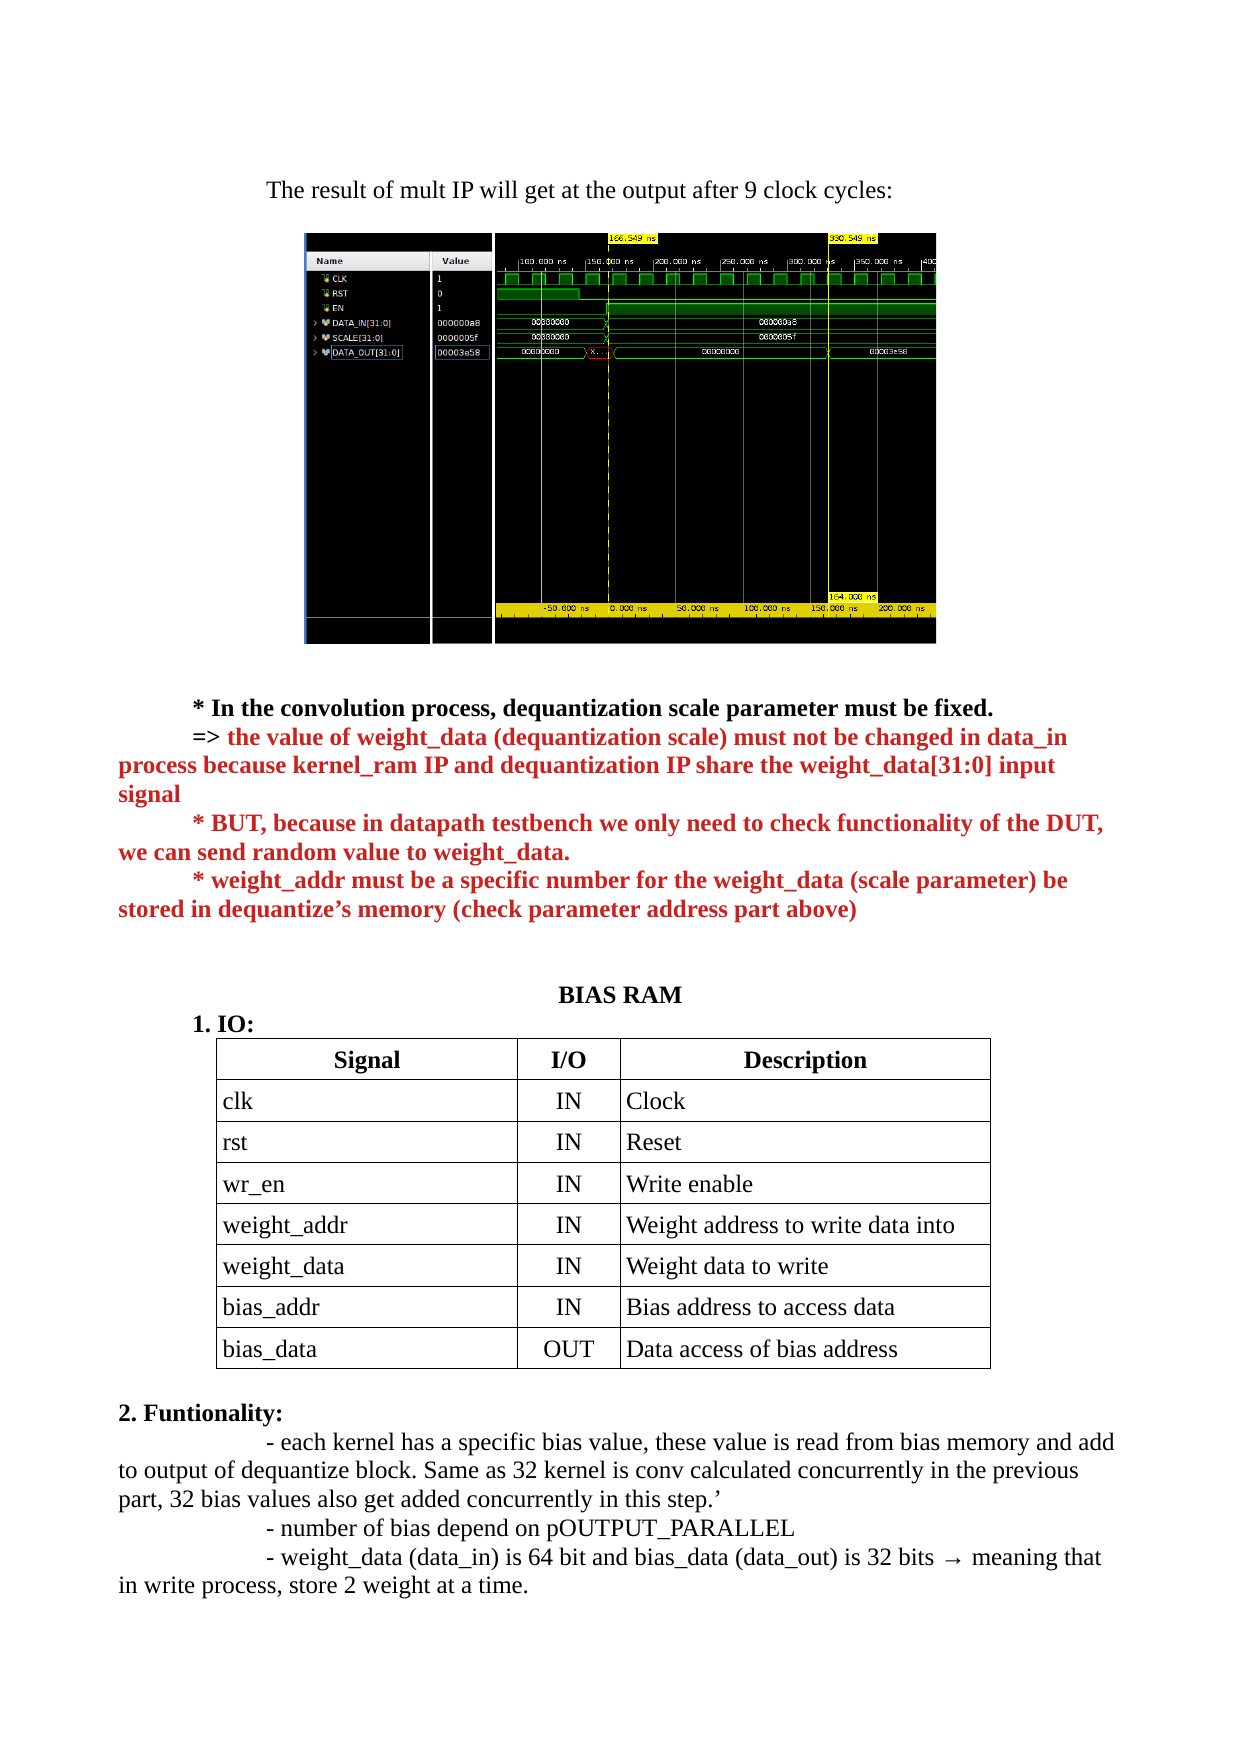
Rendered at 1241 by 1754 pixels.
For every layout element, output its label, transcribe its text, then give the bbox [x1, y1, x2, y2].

table_header I/O [518, 1039, 620, 1079]
table_header Description [621, 1039, 990, 1079]
table_cell wr_en [217, 1163, 517, 1203]
text => the value of weight_data (dequantization scale) must not be changed in data_in process because kernel_ram IP and dequantization IP share the weight_data[31:0] input signal [118, 722, 1122, 808]
text * weight_addr must be a specific number for the weight_data (scale parameter) be stored in dequantize’s memory (check parameter address part above) [118, 866, 1122, 923]
table_cell Data access of bias address [621, 1328, 990, 1368]
text 1. IO: [118, 1009, 1122, 1038]
text - weight_data (data_in) is 64 bit and bias_data (data_out) is 32 bits → meaning that in write process, store 2 weight at a time. [118, 1542, 1122, 1599]
text * BUT, because in datapath testbench we only need to check functionality of the DUT, we can send random value to weight_data. [118, 808, 1122, 866]
text - each kernel has a specific bias value, these value is read from bias memory and add to output of dequantize block. Same as 32 kernel is conv calculated concurrently in the previous part, 32 bias values also get added concurrently in this step.’ [118, 1427, 1122, 1513]
table_cell weight_addr [217, 1204, 517, 1244]
table_cell clk [217, 1080, 517, 1121]
text 2. Funtionality: [118, 1398, 1122, 1427]
table_cell Reset [621, 1122, 990, 1162]
text BIAS RAM [118, 981, 1122, 1009]
table_cell IN [518, 1080, 620, 1121]
table_header Signal [217, 1039, 517, 1079]
text * In the convolution process, dequantization scale parameter must be fixed. [118, 693, 1122, 722]
table_cell rst [217, 1122, 517, 1162]
table_cell IN [518, 1163, 620, 1203]
text - number of bias depend on pOUTPUT_PARALLEL [118, 1513, 1122, 1542]
table_cell IN [518, 1287, 620, 1327]
picture [304, 233, 937, 644]
table_cell OUT [518, 1328, 620, 1368]
table_cell weight_data [217, 1245, 517, 1286]
table_cell IN [518, 1122, 620, 1162]
table_cell bias_data [217, 1328, 517, 1368]
table_cell bias_addr [217, 1287, 517, 1327]
table_cell Bias address to access data [621, 1287, 990, 1327]
table_cell Write enable [621, 1163, 990, 1203]
table_cell IN [518, 1204, 620, 1244]
table_cell Weight data to write [621, 1245, 990, 1286]
text The result of mult IP will get at the output after 9 clock cycles: [118, 147, 1122, 204]
table_cell IN [518, 1245, 620, 1286]
table_cell Clock [621, 1080, 990, 1121]
table_cell Weight address to write data into [621, 1204, 990, 1244]
